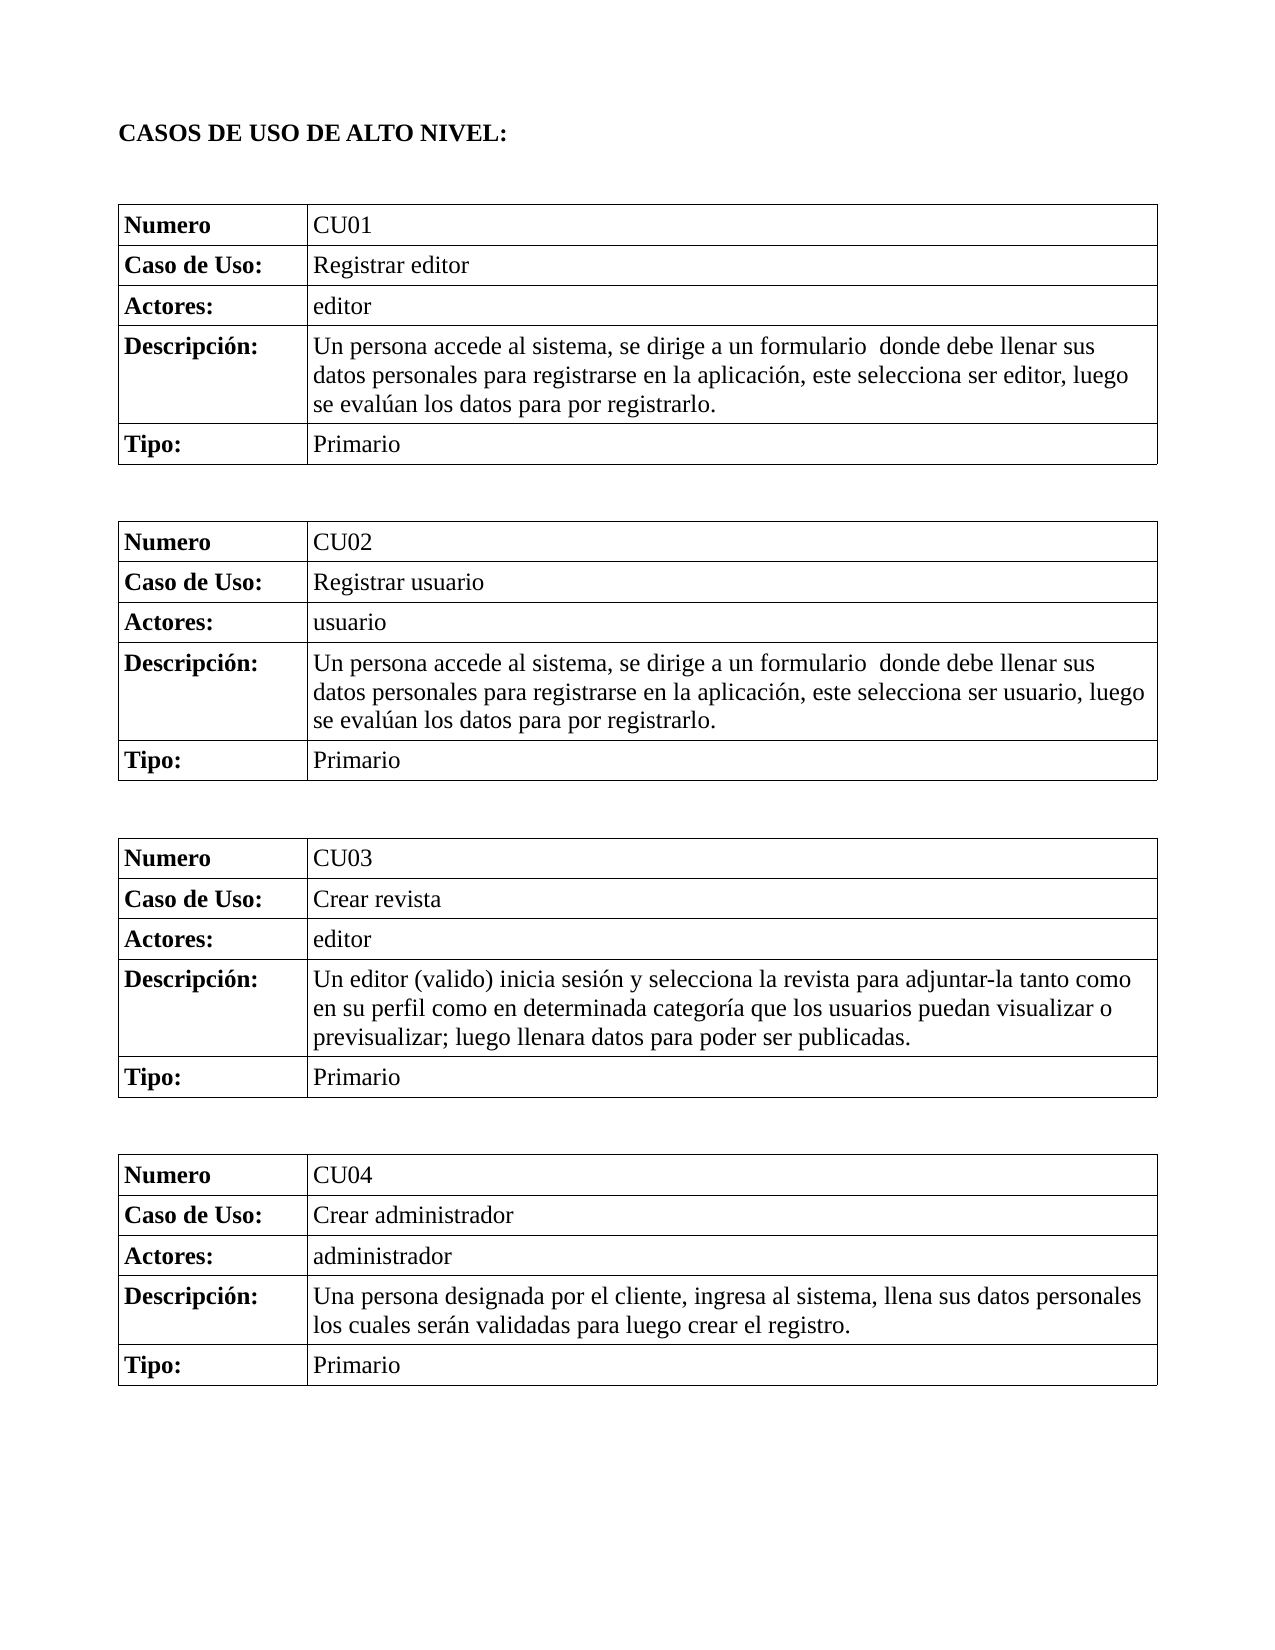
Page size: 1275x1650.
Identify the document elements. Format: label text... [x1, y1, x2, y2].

table_header CU01 [308, 205, 1157, 245]
table_cell Descripción: [119, 1276, 307, 1344]
table_cell editor [308, 286, 1157, 325]
table_cell Caso de Uso: [119, 246, 307, 285]
table_cell Un persona accede al sistema, se dirige a un formulario donde debe llenar sus datos personales para registrarse en la aplicación, este selecciona ser editor, luego se evalúan los datos para por registrarlo. [308, 326, 1157, 423]
table_cell Primario [308, 424, 1157, 463]
table_cell Caso de Uso: [119, 1196, 307, 1235]
table_cell administrador [308, 1236, 1157, 1275]
table_cell Un persona accede al sistema, se dirige a un formulario donde debe llenar sus datos personales para registrarse en la aplicación, este selecciona ser usuario, luego se evalúan los datos para por registrarlo. [308, 643, 1157, 740]
table_header CU02 [308, 522, 1157, 561]
table_cell Descripción: [119, 326, 307, 423]
table_cell Primario [308, 1057, 1157, 1097]
table_header CU03 [308, 839, 1157, 878]
table_cell Crear administrador [308, 1196, 1157, 1235]
table_cell Una persona designada por el cliente, ingresa al sistema, llena sus datos personales los cuales serán validadas para luego crear el registro. [308, 1276, 1157, 1344]
text CASOS DE USO DE ALTO NIVEL: [118, 118, 1157, 147]
table_cell Descripción: [119, 643, 307, 740]
table_header Numero [119, 522, 307, 561]
table_cell Primario [308, 1345, 1157, 1385]
table_cell Tipo: [119, 1057, 307, 1097]
table_cell Registrar usuario [308, 562, 1157, 602]
table_cell Crear revista [308, 879, 1157, 918]
table_cell editor [308, 919, 1157, 959]
table_cell Actores: [119, 603, 307, 642]
table_header CU04 [308, 1155, 1157, 1195]
table_cell Caso de Uso: [119, 562, 307, 602]
table_header Numero [119, 205, 307, 245]
table_cell Primario [308, 741, 1157, 780]
table_cell Actores: [119, 919, 307, 959]
table_header Numero [119, 1155, 307, 1195]
table_cell Tipo: [119, 424, 307, 463]
table_cell Descripción: [119, 960, 307, 1056]
table_cell Tipo: [119, 1345, 307, 1385]
table_cell Un editor (valido) inicia sesión y selecciona la revista para adjuntar-la tanto como en su perfil como en determinada categoría que los usuarios puedan visualizar o previsualizar; luego llenara datos para poder ser publicadas. [308, 960, 1157, 1056]
table_cell usuario [308, 603, 1157, 642]
table_header Numero [119, 839, 307, 878]
table_cell Registrar editor [308, 246, 1157, 285]
table_cell Tipo: [119, 741, 307, 780]
table_cell Actores: [119, 1236, 307, 1275]
table_cell Actores: [119, 286, 307, 325]
table_cell Caso de Uso: [119, 879, 307, 918]
